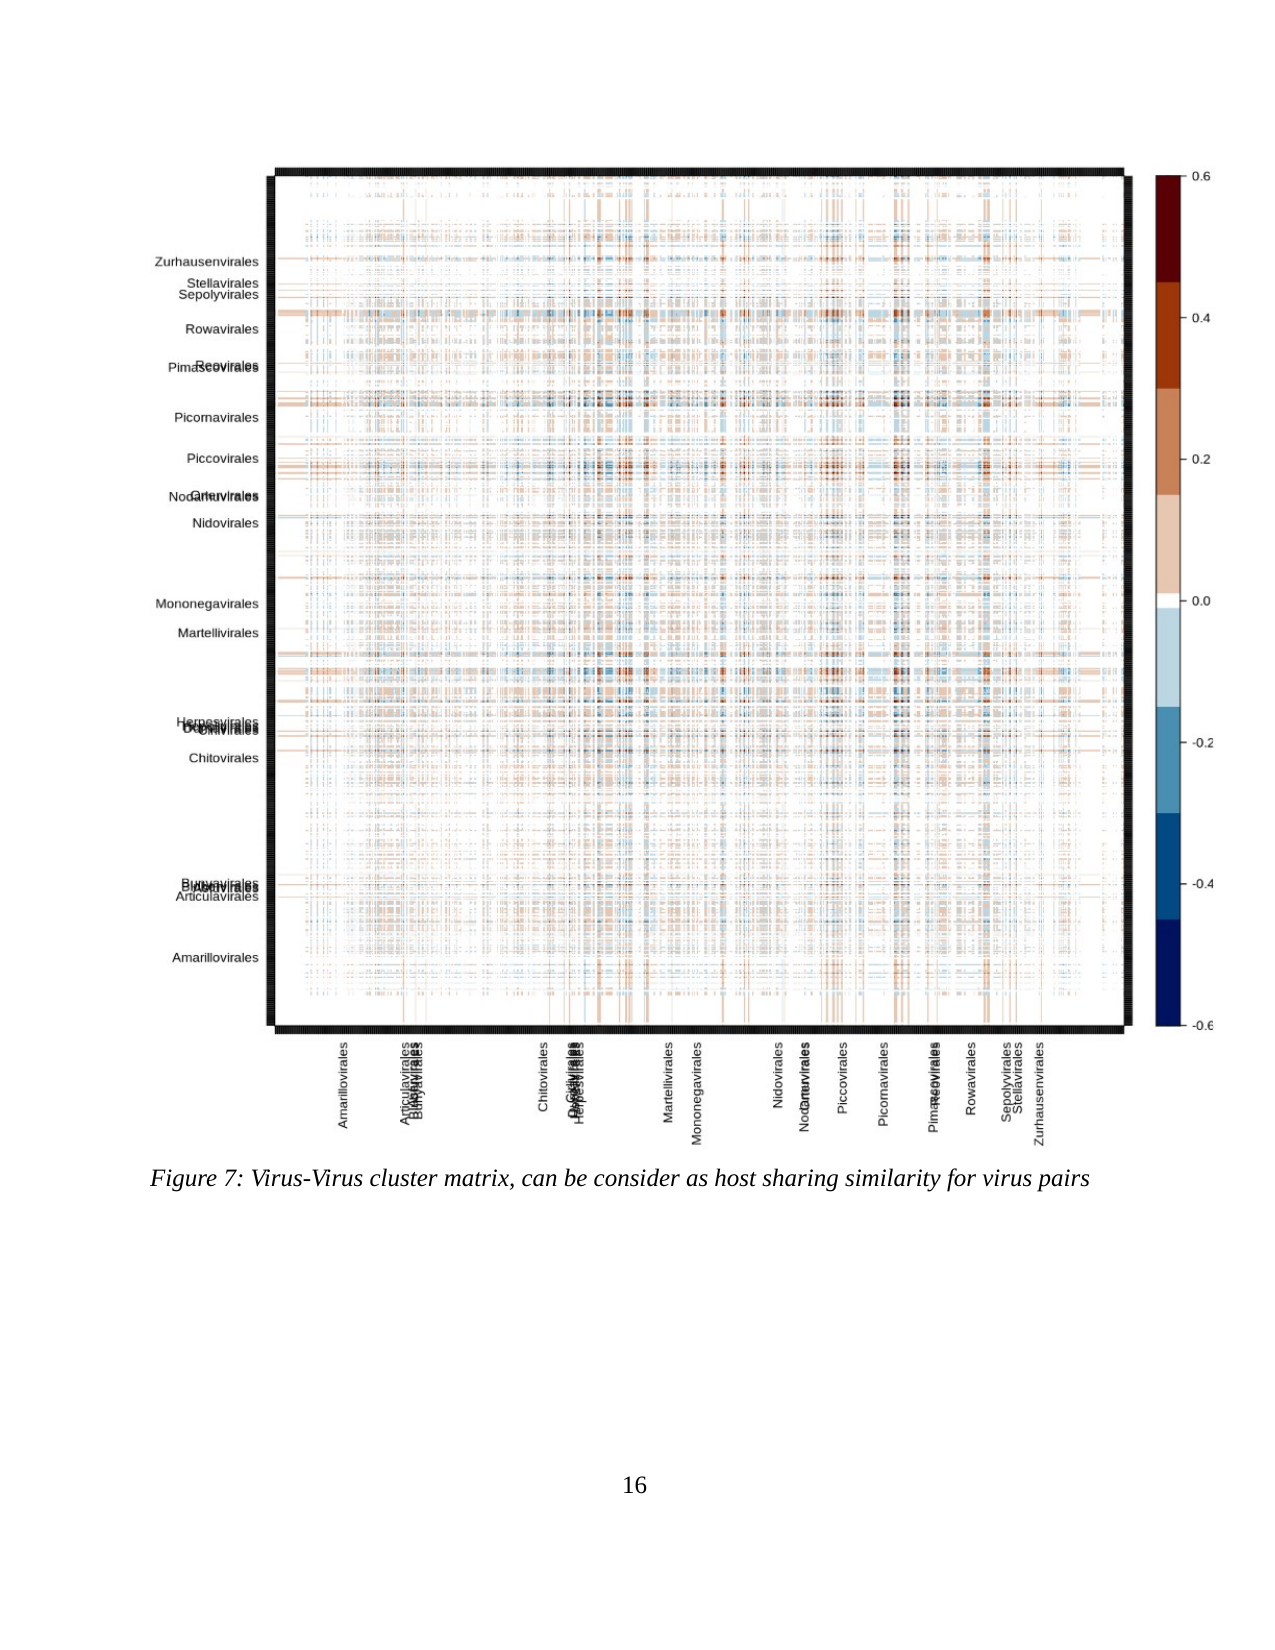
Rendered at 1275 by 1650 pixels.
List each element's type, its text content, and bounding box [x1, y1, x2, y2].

picture [150, 150, 1217, 1151]
text Figure 7: Virus-Virus cluster matrix, can be consider as host sharing similarity for virus pairs [150, 1163, 1125, 1192]
